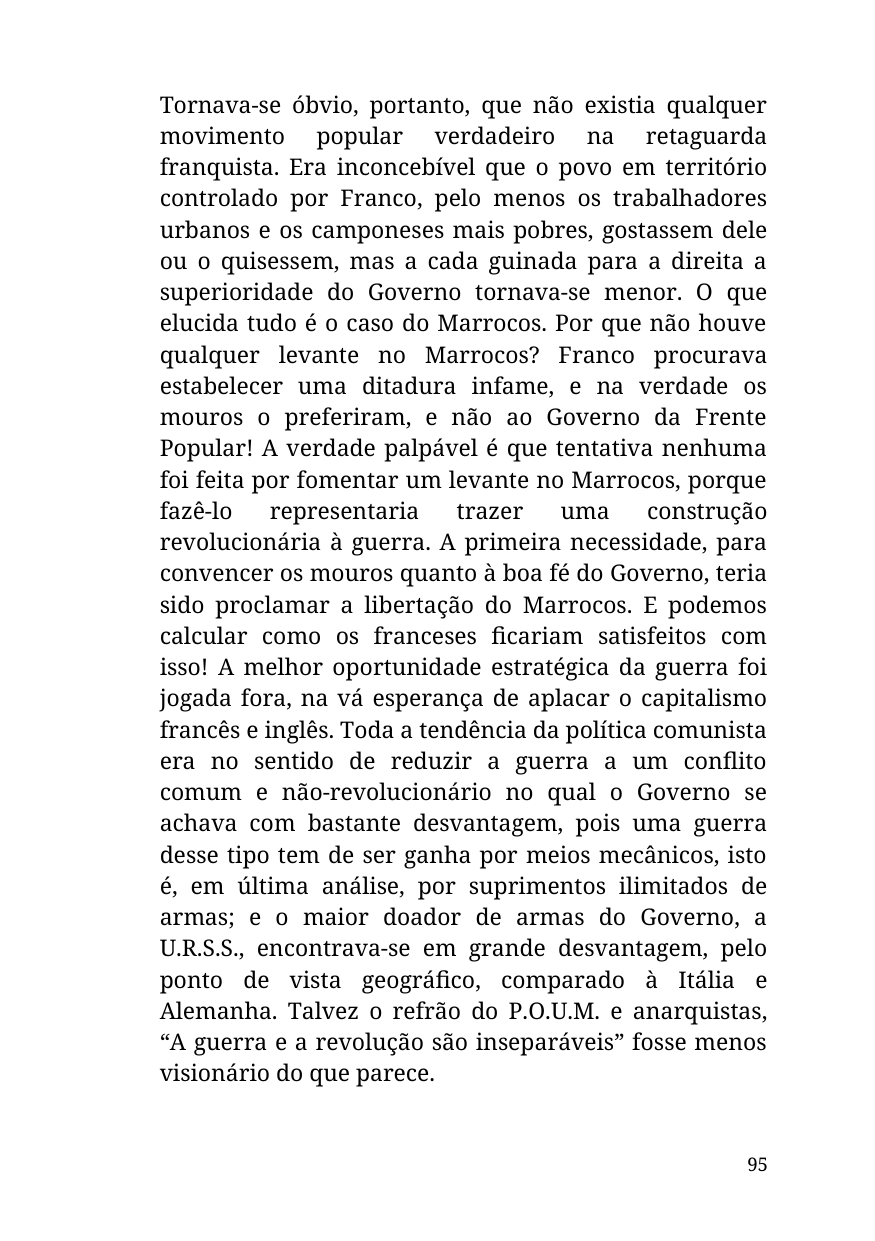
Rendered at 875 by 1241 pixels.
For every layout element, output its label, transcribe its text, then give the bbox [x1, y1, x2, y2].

text Tornava-se óbvio, portanto, que não existia qualquer movimento popular verdadeiro na retaguarda franquista. Era inconcebível que o povo em território controlado por Franco, pelo menos os trabalhadores urbanos e os camponeses mais pobres, gostassem dele ou o quisessem, mas a cada guinada para a direita a superioridade do Governo tornava-se menor. O que elucida tudo é o caso do Marrocos. Por que não houve qualquer levante no Marrocos? Franco procurava estabelecer uma ditadura infame, e na verdade os mouros o preferiram, e não ao Governo da Frente Popular! A verdade palpável é que tentativa nenhuma foi feita por fomentar um levante no Marrocos, porque fazê-lo representaria trazer uma construção revolucionária à guerra. A primeira necessidade, para convencer os mouros quanto à boa fé do Governo, teria sido proclamar a libertação do Marrocos. E podemos calcular como os franceses ficariam satisfeitos com isso! A melhor oportunidade estratégica da guerra foi jogada fora, na vá esperança de aplacar o capitalismo francês e inglês. Toda a tendência da política comunista era no sentido de reduzir a guerra a um conflito comum e não-revolucionário no qual o Governo se achava com bastante desvantagem, pois uma guerra desse tipo tem de ser ganha por meios mecânicos, isto é, em última análise, por suprimentos ilimitados de armas; e o maior doador de armas do Governo, a U.R.S.S., encontrava-se em grande desvantagem, pelo ponto de vista geográfico, comparado à Itália e Alemanha. Talvez o refrão do P.O.U.M. e anarquistas, “A guerra e a revolução são inseparáveis” fosse menos visionário do que parece. [159, 88, 768, 1088]
